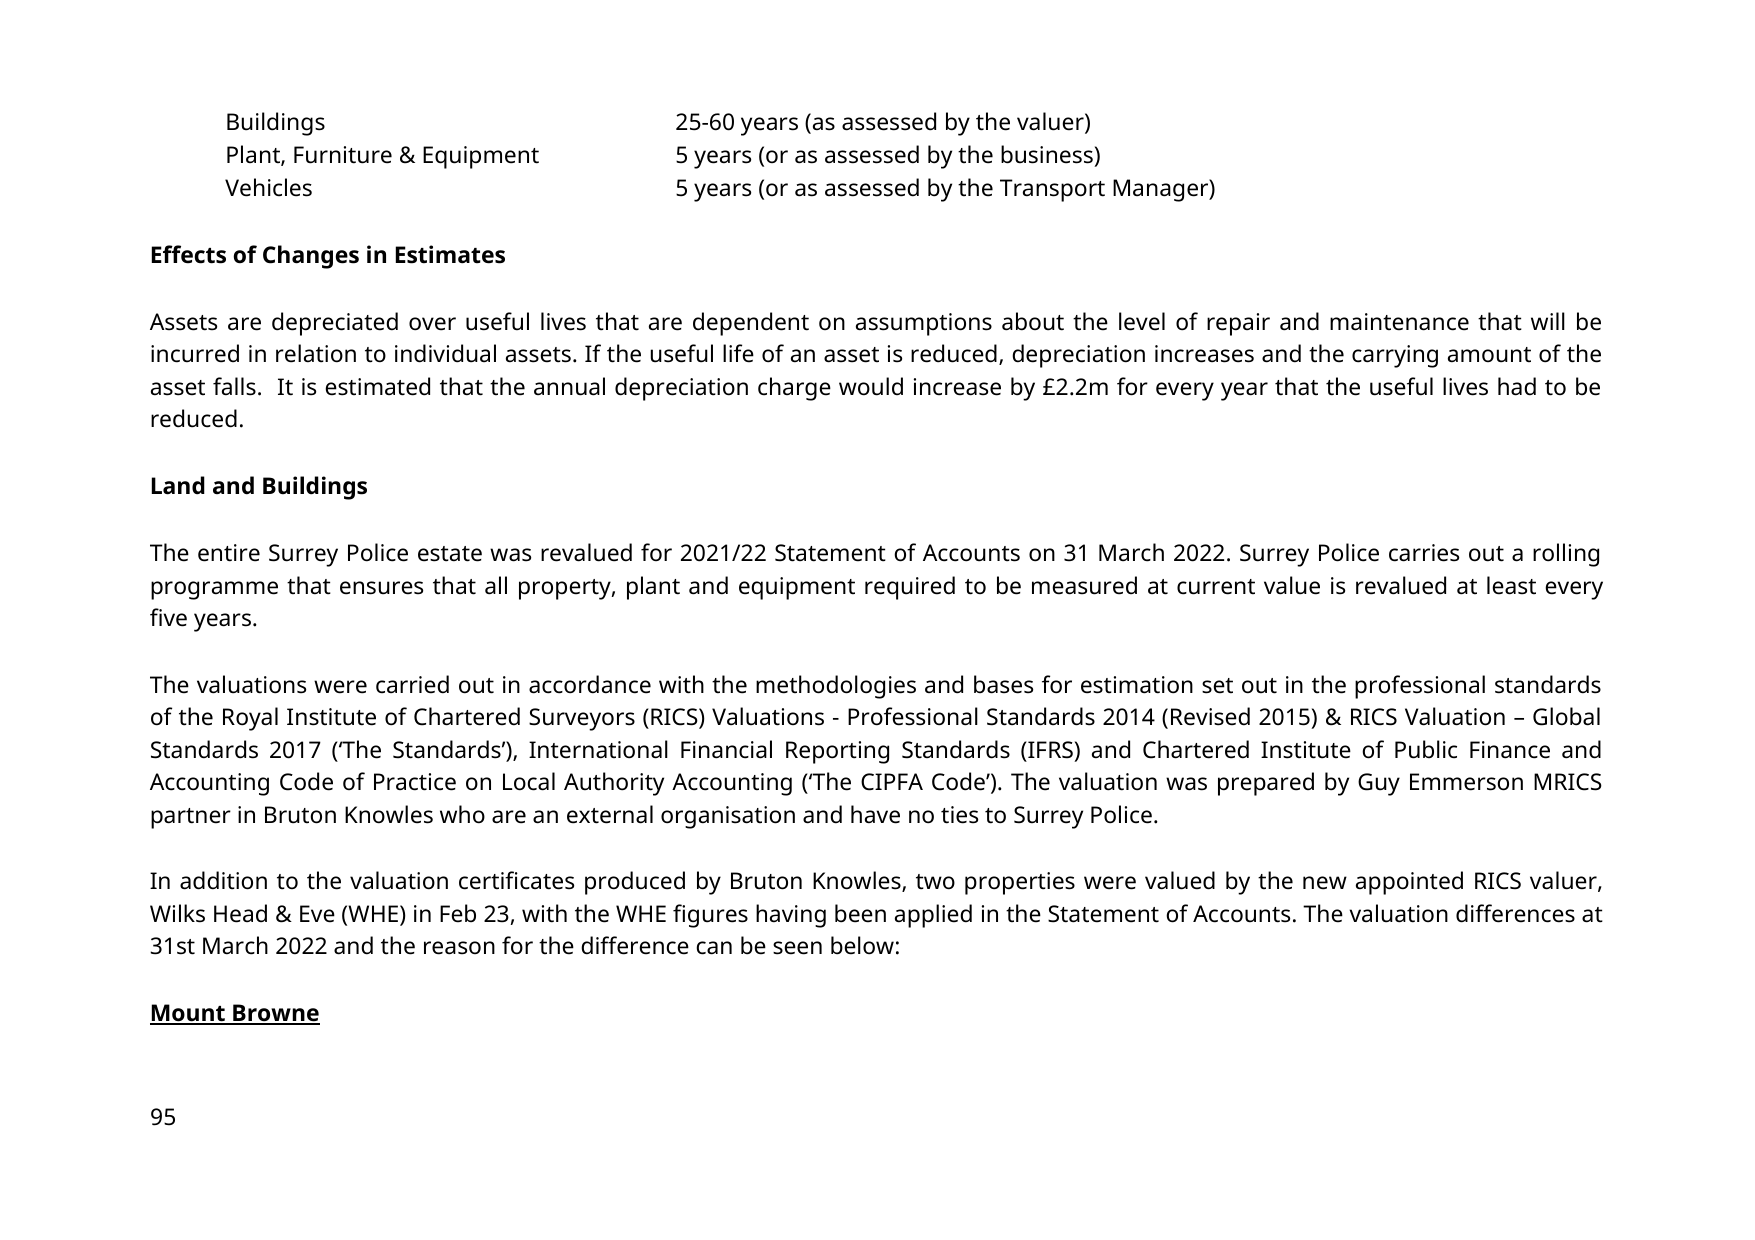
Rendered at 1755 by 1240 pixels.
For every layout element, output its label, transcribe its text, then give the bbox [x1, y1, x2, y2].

table_cell [600, 172, 675, 205]
text Assets are depreciated over useful lives that are dependent on assumptions about the level of repair and maintenance that will be incurred in relation to individual assets. If the useful life of an asset is reduced, depreciation increases and the carrying amount of the asset falls. It is estimated that the annual depreciation charge would increase by £2.2m for every year that the useful lives had to be reduced. [149, 306, 1604, 435]
table_cell 5 years (or as assessed by the business) [675, 139, 1273, 172]
table_cell 5 years (or as assessed by the Transport Manager) [675, 172, 1273, 205]
table_cell [600, 139, 675, 172]
table_header Buildings [225, 106, 600, 139]
text The entire Surrey Police estate was revalued for 2021/22 Statement of Accounts on 31 March 2022. Surrey Police carries out a rolling programme that ensures that all property, plant and equipment required to be measured at current value is revalued at least every five years. [149, 537, 1605, 633]
table_header [600, 106, 675, 139]
subtitle Effects of Changes in Estimates [149, 239, 1522, 270]
text In addition to the valuation certificates produced by Bruton Knowles, two properties were valued by the new appointed RICS valuer, Wilks Head & Eve (WHE) in Feb 23, with the WHE figures having been applied in the Statement of Accounts. The valuation differences at 31st March 2022 and the reason for the difference can be seen below: [149, 865, 1605, 961]
table_header 25-60 years (as assessed by the valuer) [675, 106, 1273, 139]
table_cell Plant, Furniture & Equipment [225, 139, 600, 172]
text The valuations were carried out in accordance with the methodologies and bases for estimation set out in the professional standards of the Royal Institute of Chartered Surveyors (RICS) Valuations - Professional Standards 2014 (Revised 2015) & RICS Valuation – Global Standards 2017 (‘The Standards’), International Financial Reporting Standards (IFRS) and Chartered Institute of Public Finance and Accounting Code of Practice on Local Authority Accounting (‘The CIPFA Code’). The valuation was prepared by Guy Emmerson MRICS partner in Bruton Knowles who are an external organisation and have no ties to Surrey Police. [149, 668, 1604, 830]
subtitle Land and Buildings [149, 470, 1522, 501]
table_cell Vehicles [225, 172, 600, 205]
text Mount Browne [149, 996, 1616, 1028]
